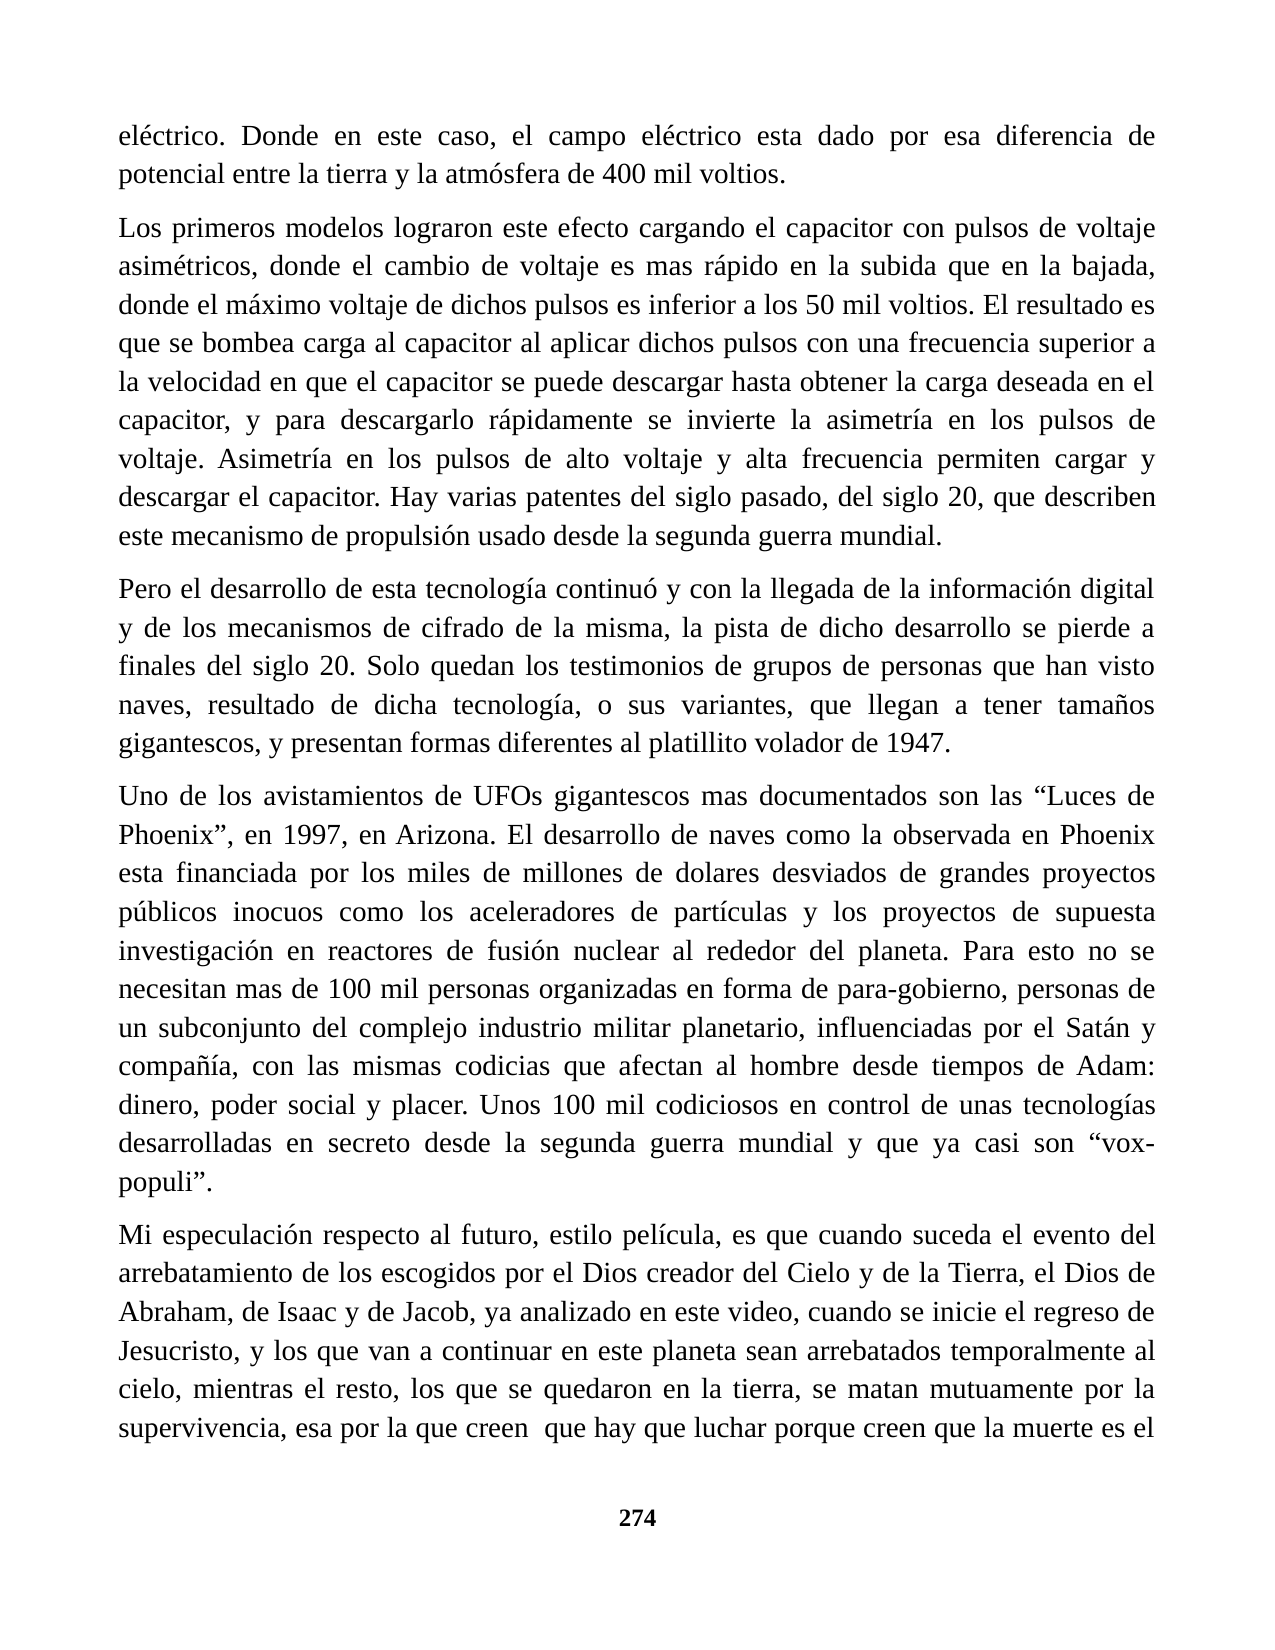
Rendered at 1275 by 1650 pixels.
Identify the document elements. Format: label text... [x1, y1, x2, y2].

text Los primeros modelos lograron este efecto cargando el capacitor con pulsos de voltaje asimétricos, donde el cambio de voltaje es mas rápido en la subida que en la bajada, donde el máximo voltaje de dichos pulsos es inferior a los 50 mil voltios. El resultado es que se bombea carga al capacitor al aplicar dichos pulsos con una frecuencia superior a la velocidad en que el capacitor se puede descargar hasta obtener la carga deseada en el capacitor, y para descargarlo rápidamente se invierte la asimetría en los pulsos de voltaje. Asimetría en los pulsos de alto voltaje y alta frecuencia permiten cargar y descargar el capacitor. Hay varias patentes del siglo pasado, del siglo 20, que describen este mecanismo de propulsión usado desde la segunda guerra mundial. [118, 210, 1157, 552]
text Mi especulación respecto al futuro, estilo película, es que cuando suceda el evento del arrebatamiento de los escogidos por el Dios creador del Cielo y de la Tierra, el Dios de Abraham, de Isaac y de Jacob, ya analizado en este video, cuando se inicie el regreso de Jesucristo, y los que van a continuar en este planeta sean arrebatados temporalmente al cielo, mientras el resto, los que se quedaron en la tierra, se matan mutuamente por la supervivencia, esa por la que creen que hay que luchar porque creen que la muerte es el [118, 1217, 1157, 1443]
text eléctrico. Donde en este caso, el campo eléctrico esta dado por esa diferencia de potencial entre la tierra y la atmósfera de 400 mil voltios. [118, 118, 1157, 190]
text Pero el desarrollo de esta tecnología continuó y con la llegada de la información digital y de los mecanismos de cifrado de la misma, la pista de dicho desarrollo se pierde a finales del siglo 20. Solo quedan los testimonios de grupos de personas que han visto naves, resultado de dicha tecnología, o sus variantes, que llegan a tener tamaños gigantescos, y presentan formas diferentes al platillito volador de 1947. [118, 571, 1157, 759]
text Uno de los avistamientos de UFOs gigantescos mas documentados son las “Luces de Phoenix”, en 1997, en Arizona. El desarrollo de naves como la observada en Phoenix esta financiada por los miles de millones de dolares desviados de grandes proyectos públicos inocuos como los aceleradores de partículas y los proyectos de supuesta investigación en reactores de fusión nuclear al rededor del planeta. Para esto no se necesitan mas de 100 mil personas organizadas en forma de para-gobierno, personas de un subconjunto del complejo industrio militar planetario, influenciadas por el Satán y compañía, con las mismas codicias que afectan al hombre desde tiempos de Adam: dinero, poder social y placer. Unos 100 mil codiciosos en control de unas tecnologías desarrolladas en secreto desde la segunda guerra mundial y que ya casi son “vox-populi”. [118, 778, 1157, 1197]
